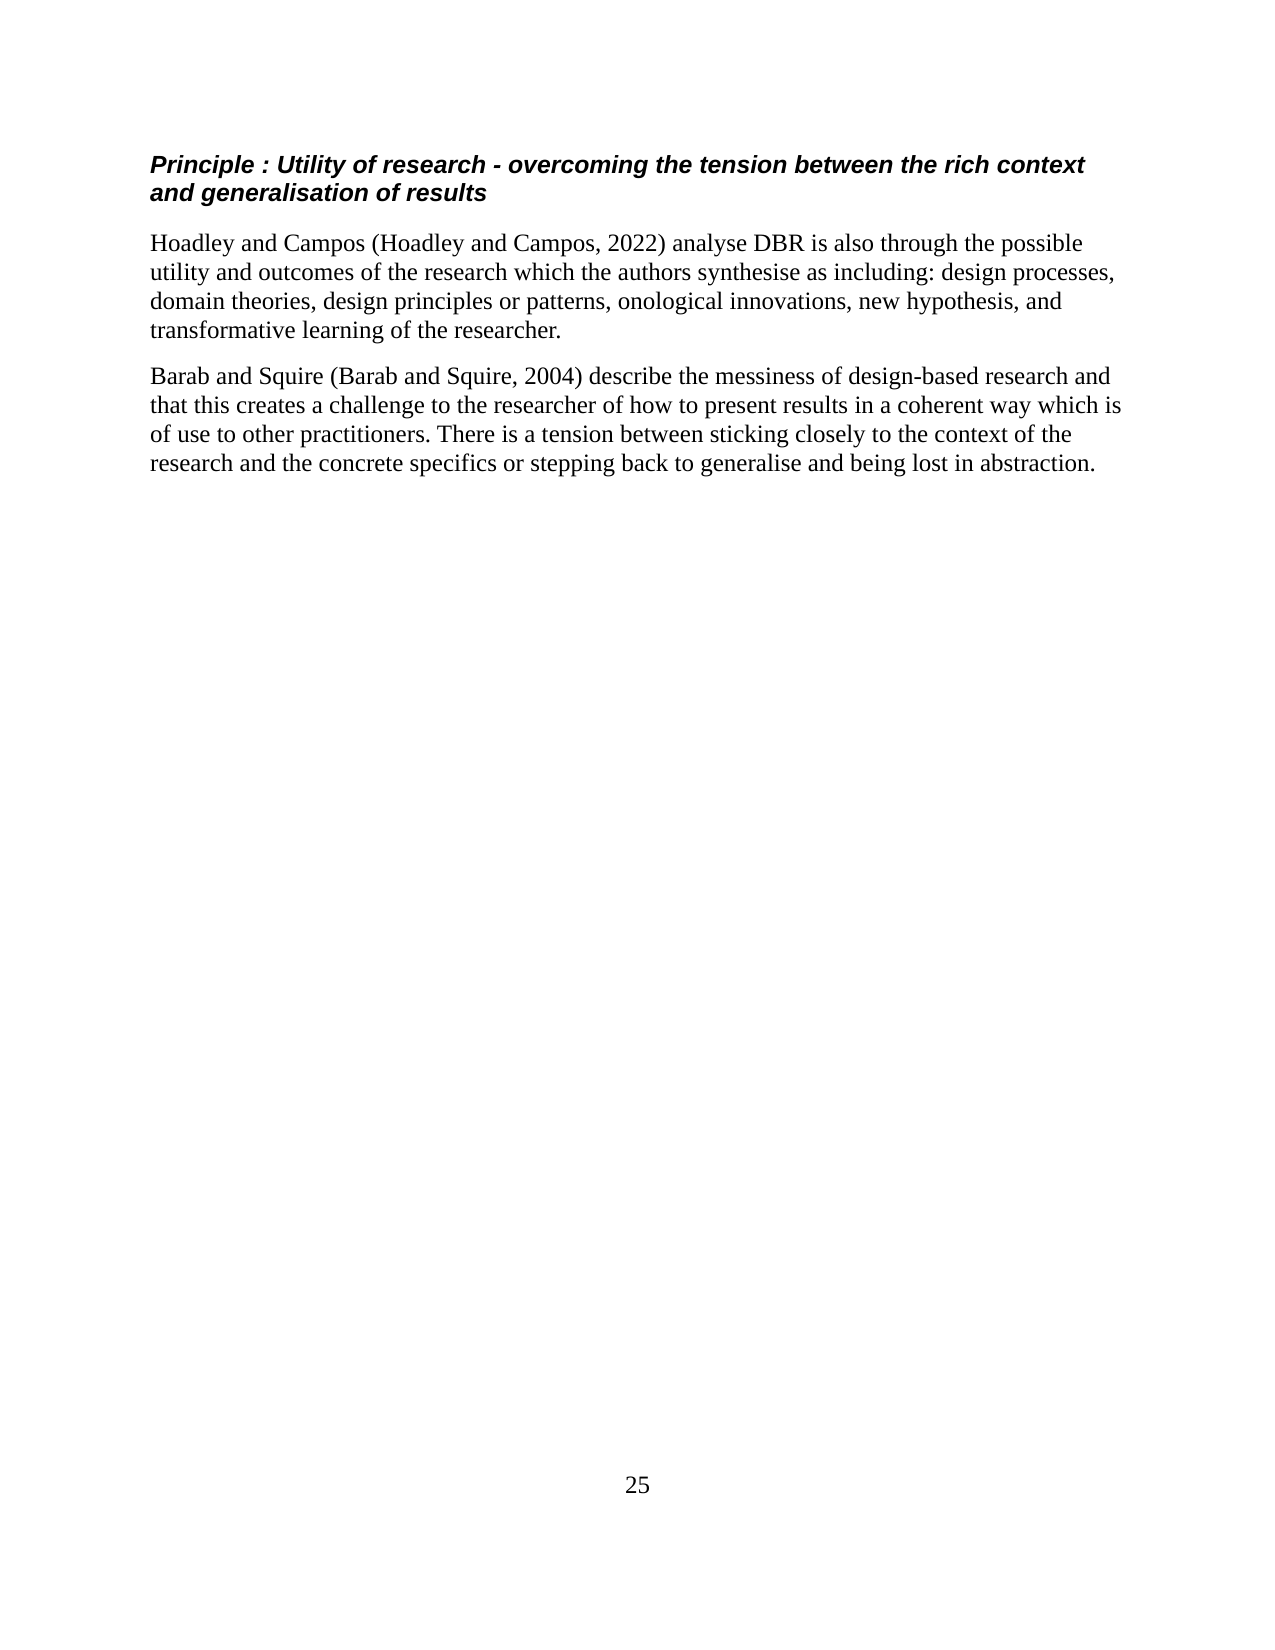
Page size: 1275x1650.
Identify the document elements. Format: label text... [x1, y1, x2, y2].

text Hoadley and Campos (Hoadley and Campos, 2022) analyse DBR is also through the possible utility and outcomes of the research which the authors synthesise as including: design processes, domain theories, design principles or patterns, onological innovations, new hypothesis, and transformative learning of the researcher. [150, 228, 1125, 343]
text Barab and Squire (Barab and Squire, 2004) describe the messiness of design-based research and that this creates a challenge to the researcher of how to present results in a coherent way which is of use to other practitioners. There is a tension between sticking closely to the context of the research and the concrete specifics or stepping back to generalise and being lost in abstraction. [150, 361, 1125, 476]
subtitle Principle : Utility of research - overcoming the tension between the rich context and generalisation of results [150, 150, 1125, 207]
